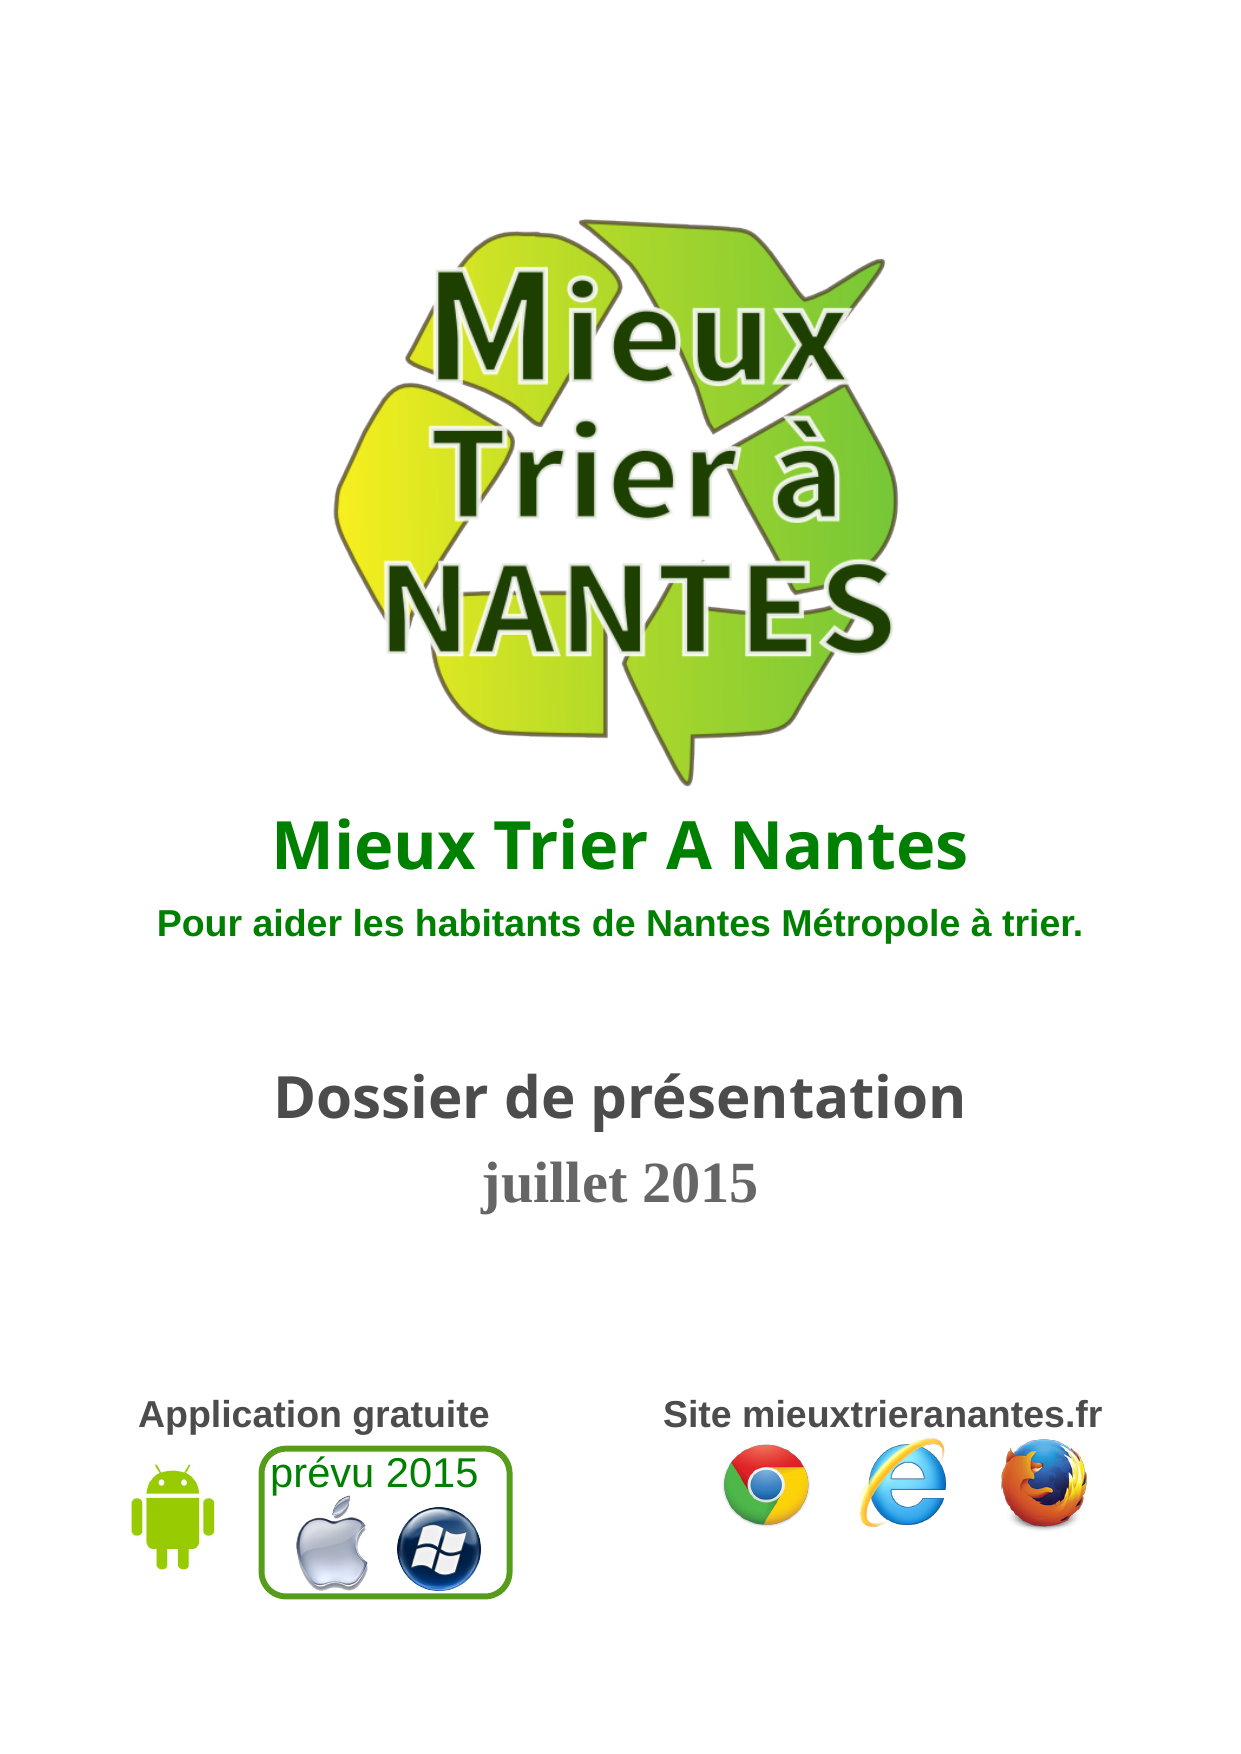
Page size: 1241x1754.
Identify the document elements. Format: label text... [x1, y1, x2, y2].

picture [318, 195, 922, 799]
picture [985, 1424, 1106, 1543]
picture [854, 1433, 950, 1534]
text Application gratuite Site mieuxtrieranantes.fr [118, 1392, 1122, 1436]
text Pour aider les habitants de Nantes Métropole à trier. [118, 901, 1122, 944]
subtitle Dossier de présentation [118, 1056, 1122, 1135]
picture [123, 1463, 222, 1570]
text juillet 2015 [118, 1148, 1122, 1215]
picture [718, 1439, 814, 1530]
subtitle Mieux Trier A Nantes [118, 799, 1122, 889]
picture [296, 1495, 368, 1591]
picture [397, 1507, 481, 1591]
